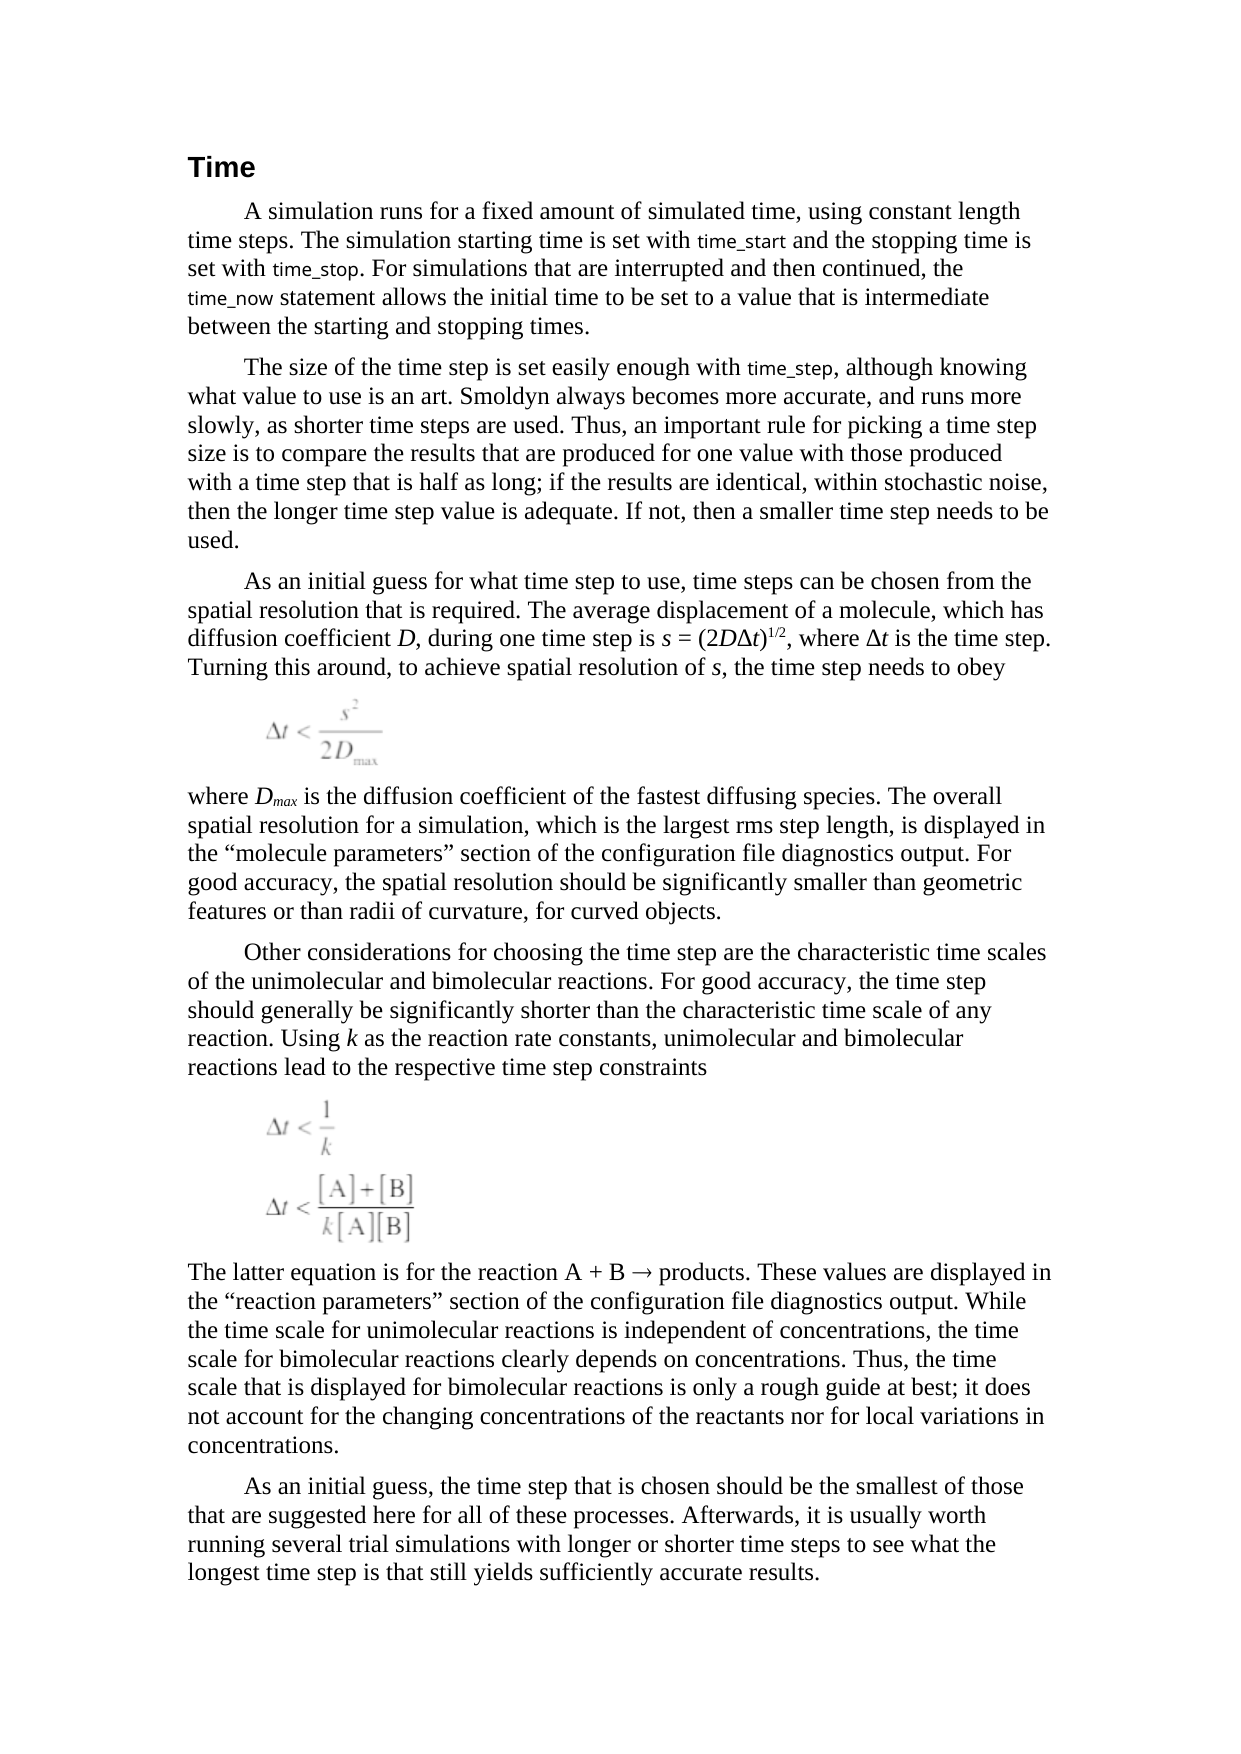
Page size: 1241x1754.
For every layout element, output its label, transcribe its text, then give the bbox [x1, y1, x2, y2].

text A simulation runs for a fixed amount of simulated time, using constant length time steps. The simulation starting time is set with time_start and the stopping time is set with time_stop. For simulations that are interrupted and then continued, the time_now statement allows the initial time to be set to a value that is intermediate between the starting and stopping times. [187, 196, 1053, 340]
text where Dmax is the diffusion coefficient of the fastest diffusing species. The overall spatial resolution for a simulation, which is the largest rms step length, is displayed in the “molecule parameters” section of the configuration file diagnostics output. For good accuracy, the spatial resolution should be significantly smaller than geometric features or than radii of curvature, for curved objects. [187, 781, 1053, 925]
text Other considerations for choosing the time step are the characteristic time scales of the unimolecular and bimolecular reactions. For good accuracy, the time step should generally be significantly shorter than the characteristic time scale of any reaction. Using k as the reaction rate constants, unimolecular and bimolecular reactions lead to the respective time step constraints [187, 937, 1053, 1081]
text The size of the time step is set easily enough with time_step, although knowing what value to use is an art. Smoldyn always becomes more accurate, and runs more slowly, as shorter time steps are used. Thus, an important rule for picking a time step size is to compare the results that are produced for one value with those produced with a time step that is half as long; if the results are identical, within stochastic noise, then the longer time step value is adequate. If not, then a smaller time step needs to be used. [187, 352, 1053, 553]
text As an initial guess for what time step to use, time steps can be chosen from the spatial resolution that is required. The average displacement of a molecule, which has diffusion coefficient D, during one time step is s = (2D∆t)1/2, where ∆t is the time step. Turning this around, to achieve spatial resolution of s, the time step needs to obey [187, 566, 1053, 681]
text The latter equation is for the reaction A + B  products. These values are displayed in the “reaction parameters” section of the configuration file diagnostics output. While the time scale for unimolecular reactions is independent of concentrations, the time scale for bimolecular reactions clearly depends on concentrations. Thus, the time scale that is displayed for bimolecular reactions is only a rough guide at best; it does not account for the changing concentrations of the reactants nor for local variations in concentrations. [187, 1257, 1053, 1459]
subtitle Time [187, 150, 1053, 183]
text As an initial guess, the time step that is chosen should be the smallest of those that are suggested here for all of these processes. Afterwards, it is usually worth running several trial simulations with longer or shorter time steps to see what the longest time step is that still yields sufficiently accurate results. [187, 1471, 1053, 1586]
